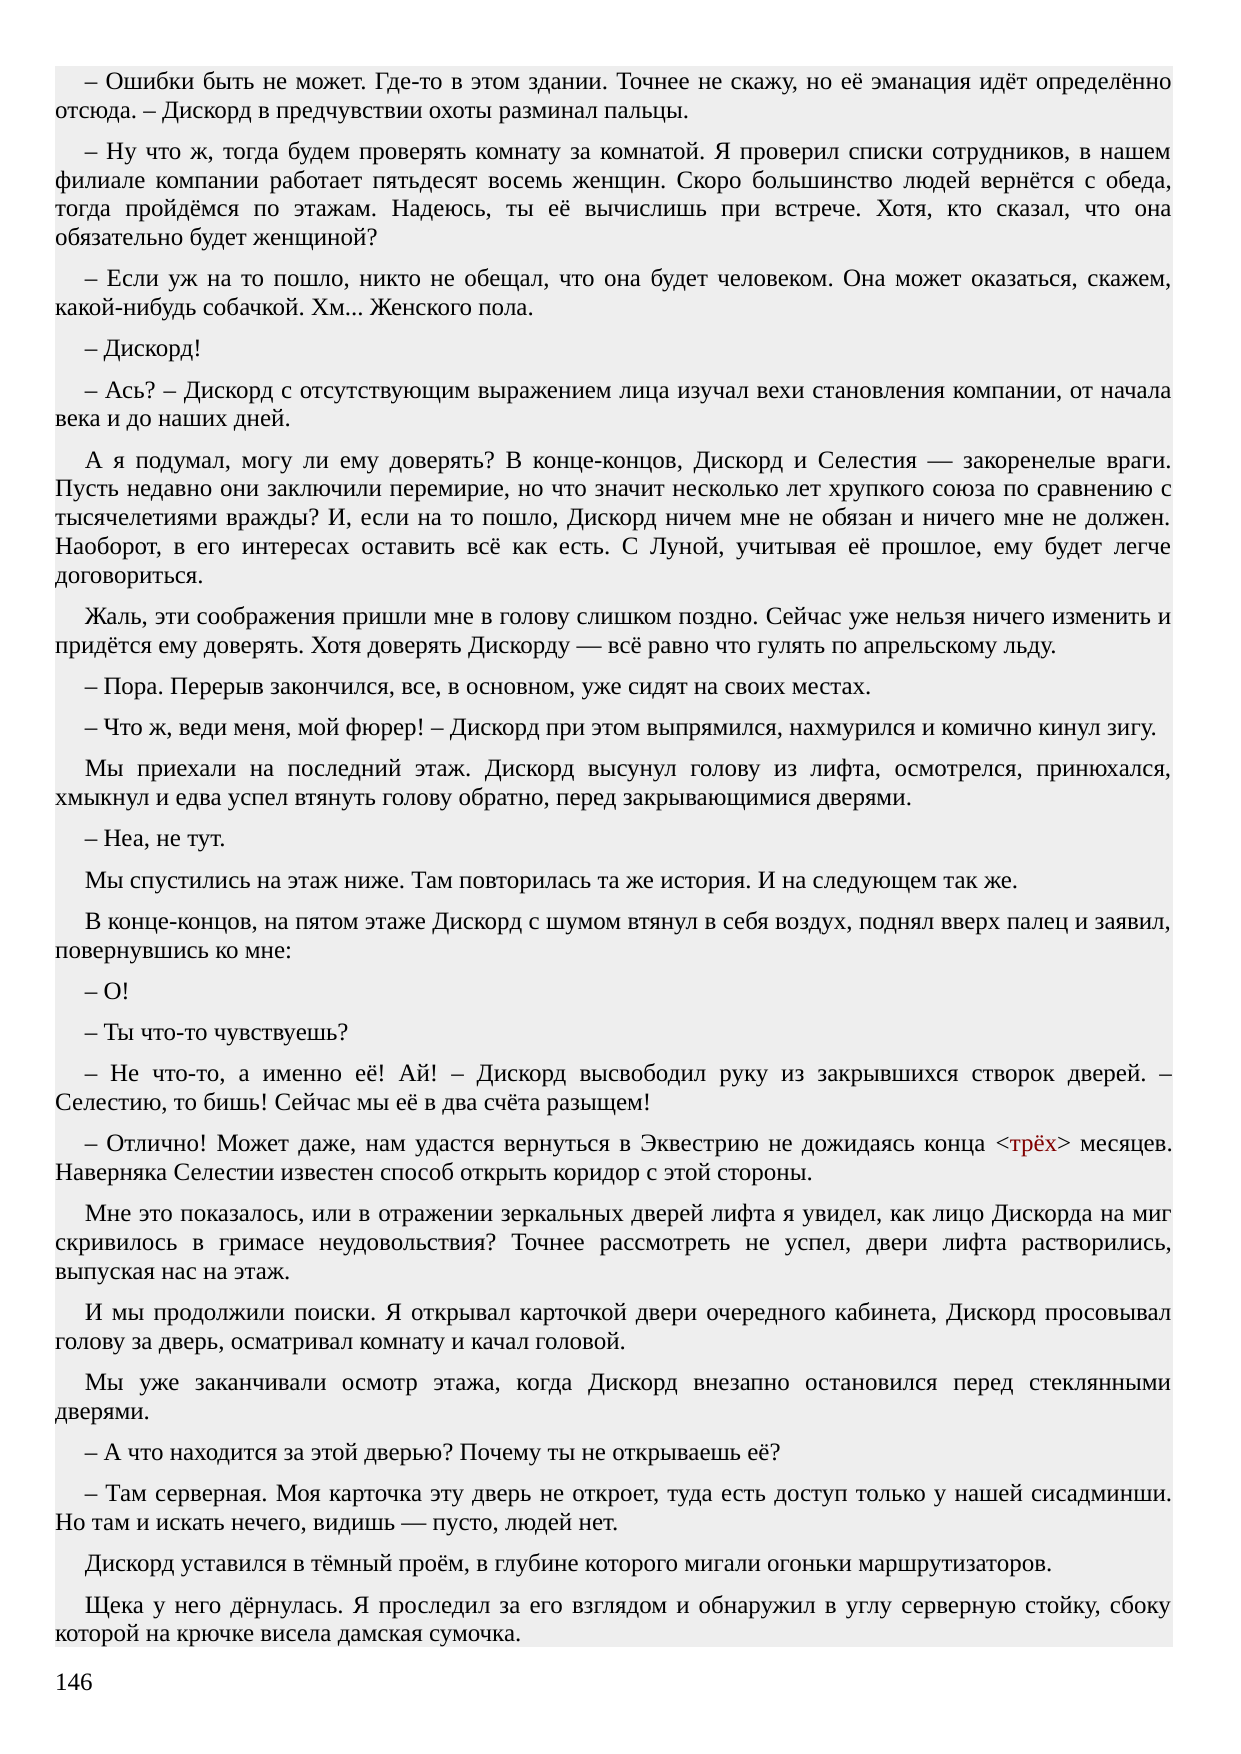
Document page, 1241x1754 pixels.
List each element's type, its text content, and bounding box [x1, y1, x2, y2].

text Дискорд уставился в тёмный проём, в глубине которого мигали огоньки маршрутизаторов. [55, 1548, 1173, 1577]
text – Ась? – Дискорд с отсутствующим выражением лица изучал вехи становления компании, от начала века и до наших дней. [55, 375, 1173, 432]
text – Пора. Перерыв закончился, все, в основном, уже сидят на своих местах. [55, 671, 1173, 700]
text Щека у него дёрнулась. Я проследил за его взглядом и обнаружил в углу серверную стойку, сбоку которой на крючке висела дамская сумочка. [55, 1590, 1173, 1647]
text – Неа, не тут. [55, 823, 1173, 852]
text – О! [55, 976, 1173, 1005]
text – Ты что-то чувствуешь? [55, 1017, 1173, 1046]
text – А что находится за этой дверью? Почему ты не открываешь её? [55, 1437, 1173, 1466]
text – Ну что ж, тогда будем проверять комнату за комнатой. Я проверил списки сотрудников, в нашем филиале компании работает пятьдесят восемь женщин. Скоро большинство людей вернётся с обеда, тогда пройдёмся по этажам. Надеюсь, ты её вычислишь при встрече. Хотя, кто сказал, что она обязательно будет женщиной? [55, 136, 1173, 251]
text – Отлично! Может даже, нам удастся вернуться в Эквестрию не дожидаясь конца <трёх> месяцев. Наверняка Селестии известен способ открыть коридор с этой стороны. [55, 1128, 1173, 1186]
text – Не что-то, а именно её! Ай! – Дискорд высвободил руку из закрывшихся створок дверей. – Селестию, то бишь! Сейчас мы её в два счёта разыщем! [55, 1058, 1173, 1116]
text – Ошибки быть не может. Где-то в этом здании. Точнее не скажу, но её эманация идёт определённо отсюда. – Дискорд в предчувствии охоты разминал пальцы. [55, 66, 1173, 123]
text Мы уже заканчивали осмотр этажа, когда Дискорд внезапно остановился перед стеклянными дверями. [55, 1367, 1173, 1425]
text А я подумал, могу ли ему доверять? В конце-концов, Дискорд и Селестия — закоренелые враги. Пусть недавно они заключили перемирие, но что значит несколько лет хрупкого союза по сравнению с тысячелетиями вражды? И, если на то пошло, Дискорд ничем мне не обязан и ничего мне не должен. Наоборот, в его интересах оставить всё как есть. С Луной, учитывая её прошлое, ему будет легче договориться. [55, 445, 1173, 588]
text – Что ж, веди меня, мой фюрер! – Дискорд при этом выпрямился, нахмурился и комично кинул зигу. [55, 712, 1173, 741]
text И мы продолжили поиски. Я открывал карточкой двери очередного кабинета, Дискорд просовывал голову за дверь, осматривал комнату и качал головой. [55, 1297, 1173, 1355]
text Мне это показалось, или в отражении зеркальных дверей лифта я увидел, как лицо Дискорда на миг скривилось в гримасе неудовольствия? Точнее рассмотреть не успел, двери лифта растворились, выпуская нас на этаж. [55, 1198, 1173, 1285]
text Жаль, эти соображения пришли мне в голову слишком поздно. Сейчас уже нельзя ничего изменить и придётся ему доверять. Хотя доверять Дискорду — всё равно что гулять по апрельскому льду. [55, 601, 1173, 658]
text – Там серверная. Моя карточка эту дверь не откроет, туда есть доступ только у нашей сисадминши. Но там и искать нечего, видишь — пусто, людей нет. [55, 1478, 1173, 1536]
text Мы спустились на этаж ниже. Там повторилась та же история. И на следующем так же. [55, 865, 1173, 893]
text – Если уж на то пошло, никто не обещал, что она будет человеком. Она может оказаться, скажем, какой-нибудь собачкой. Хм... Женского пола. [55, 263, 1173, 321]
text Мы приехали на последний этаж. Дискорд высунул голову из лифта, осмотрелся, принюхался, хмыкнул и едва успел втянуть голову обратно, перед закрывающимися дверями. [55, 753, 1173, 811]
text В конце-концов, на пятом этаже Дискорд с шумом втянул в себя воздух, поднял вверх палец и заявил, повернувшись ко мне: [55, 906, 1173, 963]
text – Дискорд! [55, 333, 1173, 362]
